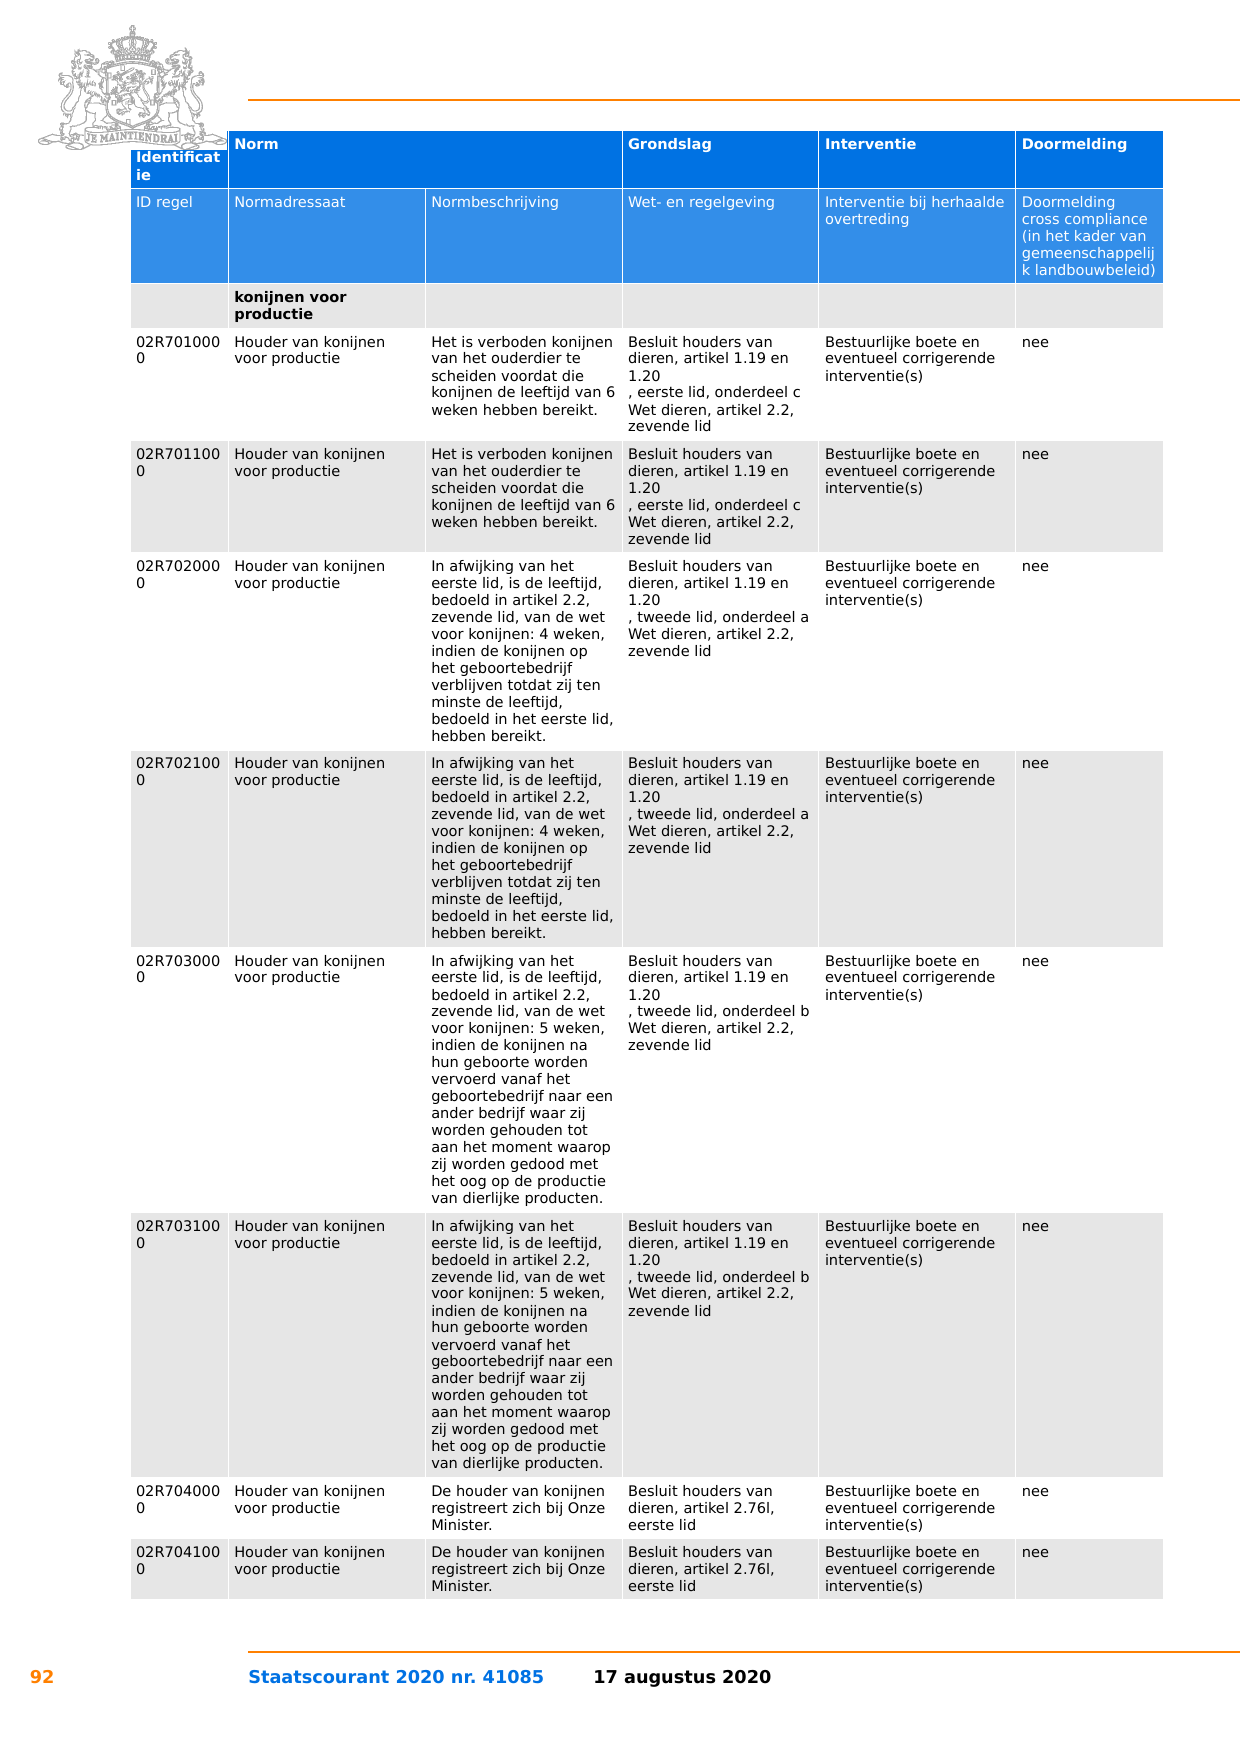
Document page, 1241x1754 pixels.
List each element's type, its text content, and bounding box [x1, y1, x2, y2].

table_cell 02R7010000 [131, 329, 228, 440]
table_cell Besluit houders van dieren, artikel 2.76l, eerste lid [623, 1539, 818, 1599]
table_cell Bestuurlijke boete en eventueel corrigerende interventie(s) [819, 1213, 1015, 1477]
table_cell nee [1016, 441, 1163, 552]
table_cell Bestuurlijke boete en eventueel corrigerende interventie(s) [819, 1478, 1015, 1538]
table_cell Besluit houders van dieren, artikel 1.19 en 1.20 , eerste lid, onderdeel c Wet dieren, artikel 2.2, zevende lid [623, 329, 818, 440]
table_header Norm [229, 131, 622, 188]
table_cell [623, 284, 818, 328]
table_cell 02R7020000 [131, 553, 228, 749]
table_cell Besluit houders van dieren, artikel 1.19 en 1.20 , tweede lid, onderdeel b Wet dieren, artikel 2.2, zevende lid [623, 948, 818, 1212]
table_cell Houder van konijnen voor productie [229, 751, 425, 947]
table_header Grondslag [623, 131, 818, 188]
table_cell Het is verboden konijnen van het ouderdier te scheiden voordat die konijnen de leeftijd van 6 weken hebben bereikt. [426, 441, 622, 552]
table_cell Wet- en regelgeving [623, 189, 818, 283]
table_cell [426, 284, 622, 328]
table_cell Besluit houders van dieren, artikel 1.19 en 1.20 , tweede lid, onderdeel b Wet dieren, artikel 2.2, zevende lid [623, 1213, 818, 1477]
table_cell Het is verboden konijnen van het ouderdier te scheiden voordat die konijnen de leeftijd van 6 weken hebben bereikt. [426, 329, 622, 440]
table_cell Besluit houders van dieren, artikel 2.76l, eerste lid [623, 1478, 818, 1538]
table_cell Houder van konijnen voor productie [229, 441, 425, 552]
table_cell Bestuurlijke boete en eventueel corrigerende interventie(s) [819, 751, 1015, 947]
table_cell 02R7041000 [131, 1539, 228, 1599]
table_cell Interventie bij herhaalde overtreding [819, 189, 1015, 283]
table_cell Bestuurlijke boete en eventueel corrigerende interventie(s) [819, 948, 1015, 1212]
table_cell Houder van konijnen voor productie [229, 1478, 425, 1538]
table_cell Bestuurlijke boete en eventueel corrigerende interventie(s) [819, 553, 1015, 749]
table_cell [819, 284, 1015, 328]
table_cell In afwijking van het eerste lid, is de leeftijd, bedoeld in artikel 2.2, zevende lid, van de wet voor konijnen: 5 weken, indien de konijnen na hun geboorte worden vervoerd vanaf het geboortebedrijf naar een ander bedrijf waar zij worden gehouden tot aan het moment waarop zij worden gedood met het oog op de productie van dierlijke producten. [426, 948, 622, 1212]
table_cell nee [1016, 553, 1163, 749]
table_cell Besluit houders van dieren, artikel 1.19 en 1.20 , eerste lid, onderdeel c Wet dieren, artikel 2.2, zevende lid [623, 441, 818, 552]
table_cell nee [1016, 1213, 1163, 1477]
table_cell In afwijking van het eerste lid, is de leeftijd, bedoeld in artikel 2.2, zevende lid, van de wet voor konijnen: 5 weken, indien de konijnen na hun geboorte worden vervoerd vanaf het geboortebedrijf naar een ander bedrijf waar zij worden gehouden tot aan het moment waarop zij worden gedood met het oog op de productie van dierlijke producten. [426, 1213, 622, 1477]
table_cell 02R7040000 [131, 1478, 228, 1538]
table_cell In afwijking van het eerste lid, is de leeftijd, bedoeld in artikel 2.2, zevende lid, van de wet voor konijnen: 4 weken, indien de konijnen op het geboortebedrijf verblijven totdat zij ten minste de leeftijd, bedoeld in het eerste lid, hebben bereikt. [426, 553, 622, 749]
table_cell nee [1016, 1539, 1163, 1599]
table_cell Doormelding cross compliance (in het kader van gemeenschappelijk landbouwbeleid) [1016, 189, 1163, 283]
table_header Doormelding [1016, 131, 1163, 188]
table_cell Bestuurlijke boete en eventueel corrigerende interventie(s) [819, 329, 1015, 440]
table_cell 02R7021000 [131, 751, 228, 947]
table_cell De houder van konijnen registreert zich bij Onze Minister. [426, 1478, 622, 1538]
table_cell [131, 284, 228, 328]
table_cell nee [1016, 1478, 1163, 1538]
table_cell Normadressaat [229, 189, 425, 283]
table_cell Besluit houders van dieren, artikel 1.19 en 1.20 , tweede lid, onderdeel a Wet dieren, artikel 2.2, zevende lid [623, 751, 818, 947]
table_cell 02R7031000 [131, 1213, 228, 1477]
table_cell Bestuurlijke boete en eventueel corrigerende interventie(s) [819, 1539, 1015, 1599]
table_cell Besluit houders van dieren, artikel 1.19 en 1.20 , tweede lid, onderdeel a Wet dieren, artikel 2.2, zevende lid [623, 553, 818, 749]
table_cell konijnen voor productie [229, 284, 425, 328]
table_cell Houder van konijnen voor productie [229, 329, 425, 440]
table_cell Houder van konijnen voor productie [229, 553, 425, 749]
table_cell nee [1016, 329, 1163, 440]
table_cell 02R7011000 [131, 441, 228, 552]
table_cell In afwijking van het eerste lid, is de leeftijd, bedoeld in artikel 2.2, zevende lid, van de wet voor konijnen: 4 weken, indien de konijnen op het geboortebedrijf verblijven totdat zij ten minste de leeftijd, bedoeld in het eerste lid, hebben bereikt. [426, 751, 622, 947]
table_cell ID regel [131, 189, 228, 283]
table_cell [1016, 284, 1163, 328]
table_cell Houder van konijnen voor productie [229, 1213, 425, 1477]
picture [38, 25, 227, 150]
table_header Interventie [819, 131, 1015, 188]
table_cell nee [1016, 948, 1163, 1212]
table_cell Houder van konijnen voor productie [229, 948, 425, 1212]
table_header Identificatie [131, 131, 228, 188]
table_cell nee [1016, 751, 1163, 947]
table_cell 02R7030000 [131, 948, 228, 1212]
table_cell De houder van konijnen registreert zich bij Onze Minister. [426, 1539, 622, 1599]
table_cell Bestuurlijke boete en eventueel corrigerende interventie(s) [819, 441, 1015, 552]
table_cell Normbeschrijving [426, 189, 622, 283]
table_cell Houder van konijnen voor productie [229, 1539, 425, 1599]
